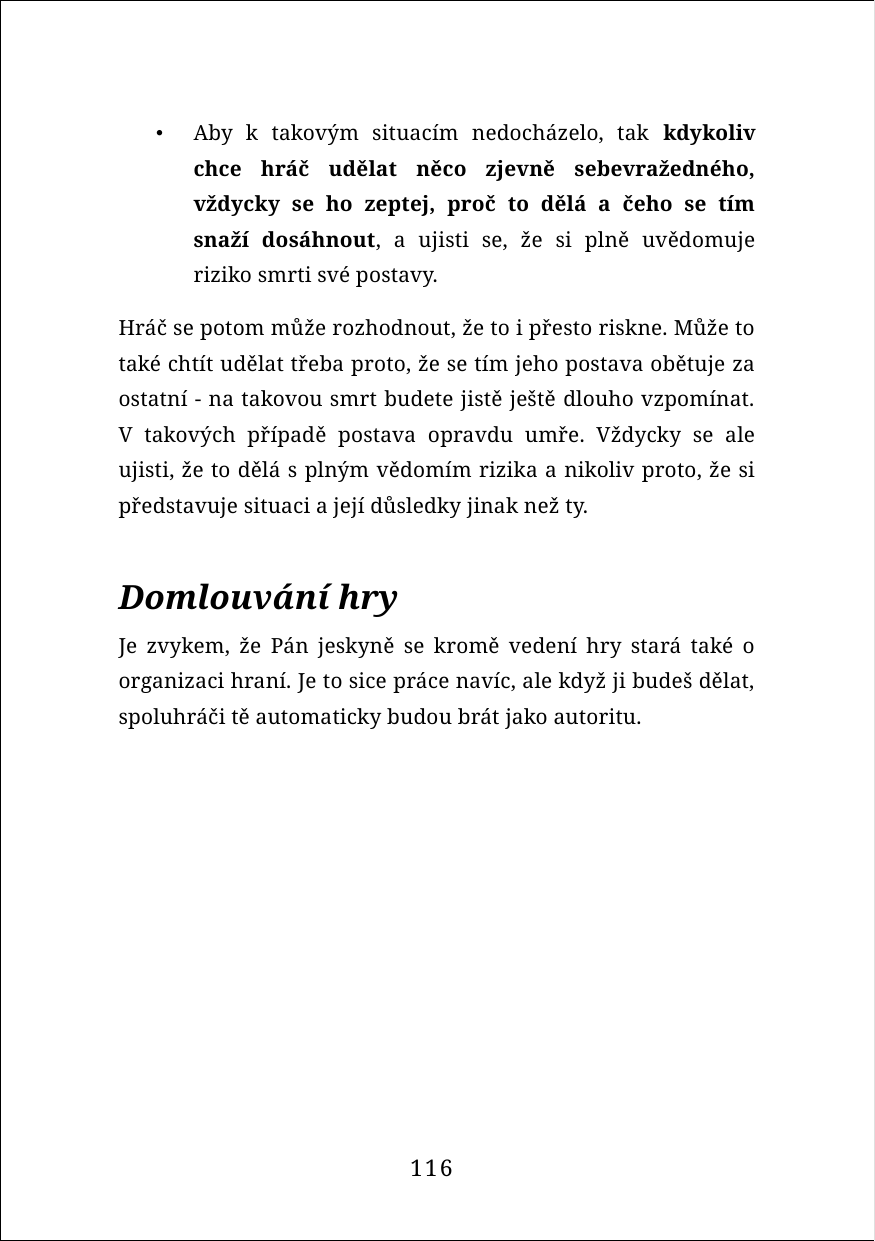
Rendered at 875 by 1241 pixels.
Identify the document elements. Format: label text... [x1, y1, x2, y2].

text Je zvykem, že Pán jeskyně se kromě vedení hry stará také o organizaci hraní. Je to sice práce navíc, ale když ji budeš dělat, spoluhráči tě automaticky budou brát jako autoritu. [118, 631, 756, 731]
subtitle Domlouvání hry [118, 574, 756, 619]
list Aby k takovým situacím nedocházelo, tak kdykoliv chce hráč udělat něco zjevně sebevražedného, vždycky se ho zeptej, proč to dělá a čeho se tím snaží dosáhnout, a ujisti se, že si plně uvědomuje riziko smrti své postavy. [156, 118, 756, 289]
text Hráč se potom může rozhodnout, že to i přesto riskne. Může to také chtít udělat třeba proto, že se tím jeho postava obětuje za ostatní - na takovou smrt budete jistě ještě dlouho vzpomínat. V takových případě postava opravdu umře. Vždycky se ale ujisti, že to dělá s plným vědomím rizika a nikoliv proto, že si představuje situaci a její důsledky jinak než ty. [118, 313, 756, 519]
